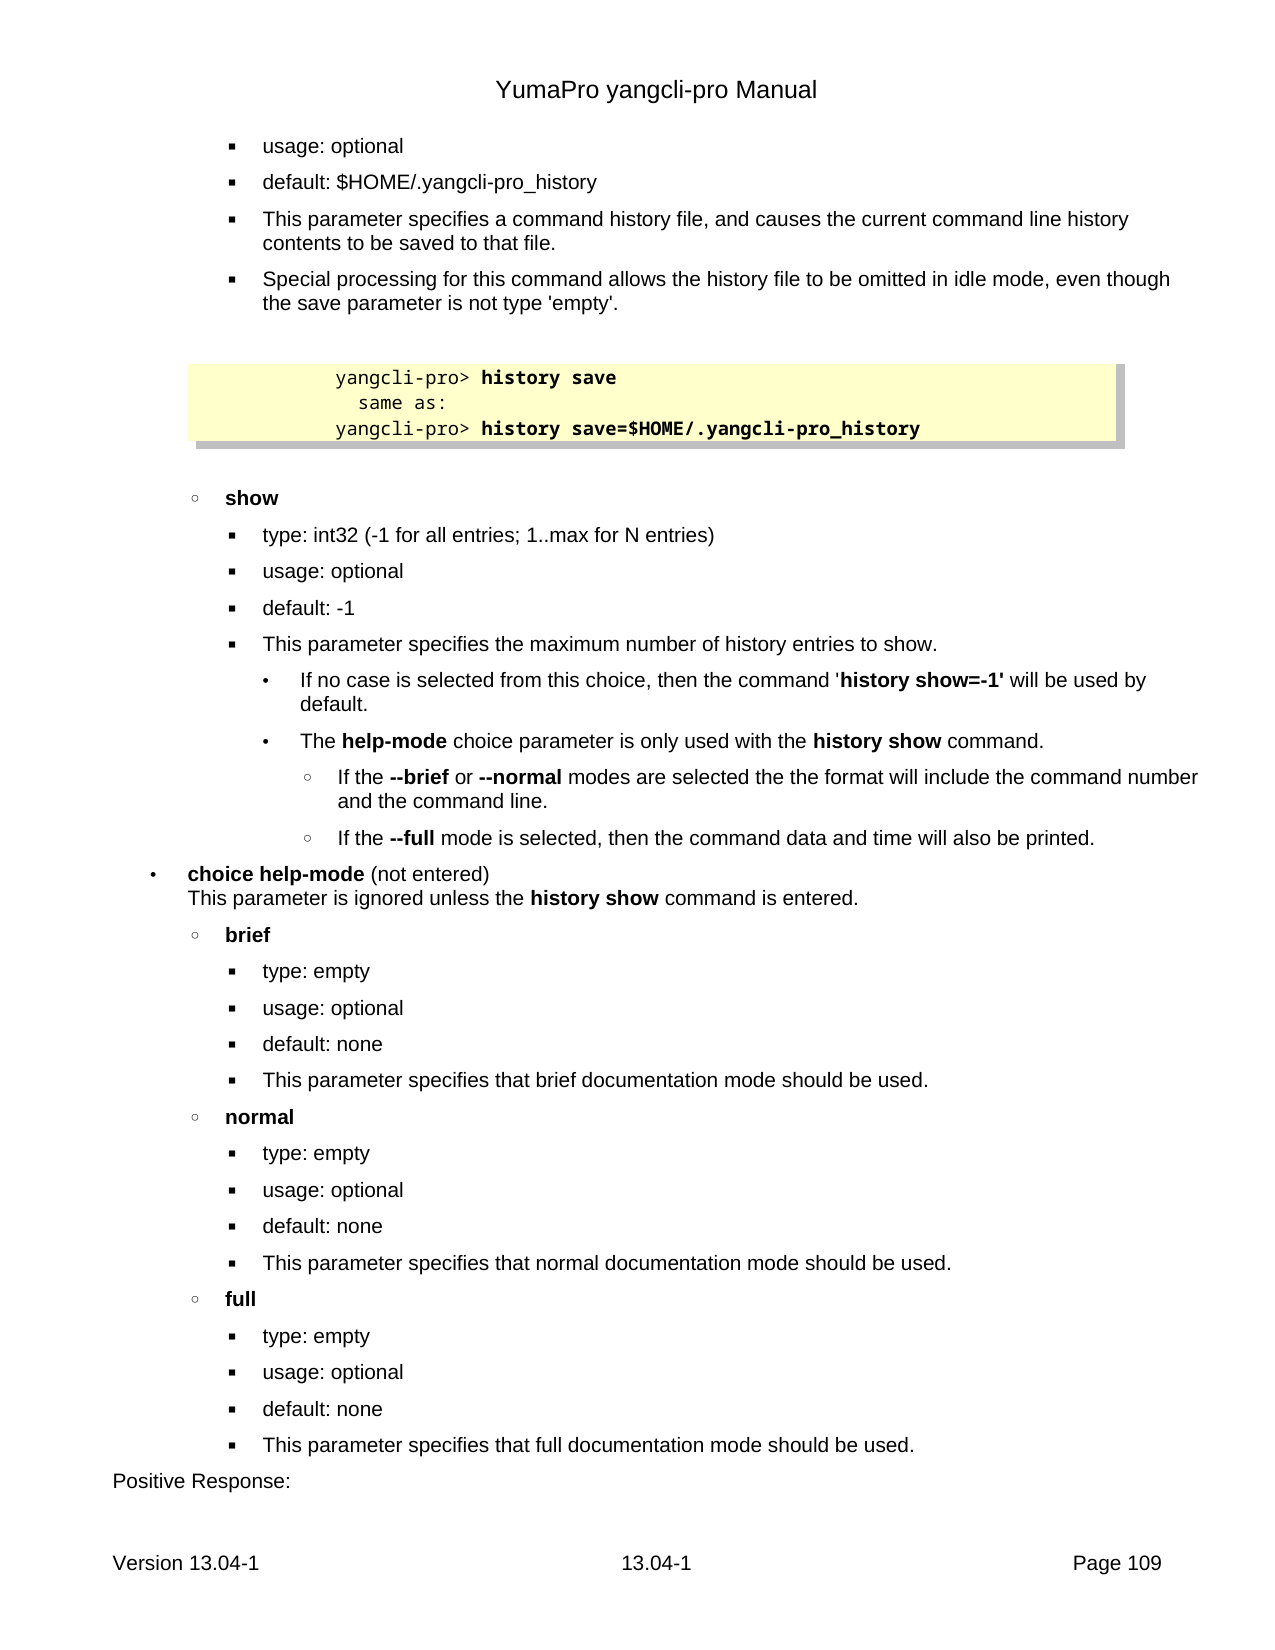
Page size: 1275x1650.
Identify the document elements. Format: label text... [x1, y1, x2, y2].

list If the --full mode is selected, then the command data and time will also be printed. [300, 826, 1200, 849]
list If no case is selected from this choice, then the command 'history show=-1' will be used by default. [262, 668, 1200, 716]
list type: empty [225, 1323, 1200, 1347]
list default: -1 [225, 595, 1200, 619]
list This parameter specifies a command history file, and causes the current command line history contents to be saved to that file. [225, 207, 1200, 254]
list usage: optional [225, 995, 1200, 1019]
list default: none [225, 1396, 1200, 1420]
list type: empty [225, 959, 1200, 983]
list usage: optional [225, 559, 1200, 583]
list usage: optional [225, 1178, 1200, 1202]
list brief [187, 922, 1200, 946]
list usage: optional [225, 1360, 1200, 1384]
text Positive Response: [112, 1469, 1200, 1493]
list This parameter specifies that normal documentation mode should be used. [225, 1251, 1200, 1274]
list type: empty [225, 1141, 1200, 1165]
list The help-mode choice parameter is only used with the history show command. [262, 729, 1200, 753]
list default: none [225, 1214, 1200, 1238]
list normal [187, 1105, 1200, 1129]
list This parameter specifies that brief documentation mode should be used. [225, 1068, 1200, 1092]
list choice help-mode (not entered) This parameter is ignored unless the history show command is entered. [150, 862, 1200, 910]
list full [187, 1287, 1200, 1311]
list This parameter specifies the maximum number of history entries to show. [225, 632, 1200, 656]
list default: none [225, 1032, 1200, 1056]
list default: $HOME/.yangcli-pro_history [225, 170, 1200, 194]
list This parameter specifies that full documentation mode should be used. [225, 1433, 1200, 1457]
list show [187, 486, 1200, 510]
list Special processing for this command allows the history file to be omitted in idle mode, even though the save parameter is not type 'empty'. [225, 267, 1200, 315]
list type: int32 (-1 for all entries; 1..max for N entries) [225, 522, 1200, 546]
list usage: optional [225, 134, 1200, 158]
list If the --brief or --normal modes are selected the the format will include the command number and the command line. [300, 765, 1200, 813]
text yangcli-pro> history save same as: yangcli-pro> history save=$HOME/.yangcli-pro_history [187, 364, 1116, 441]
